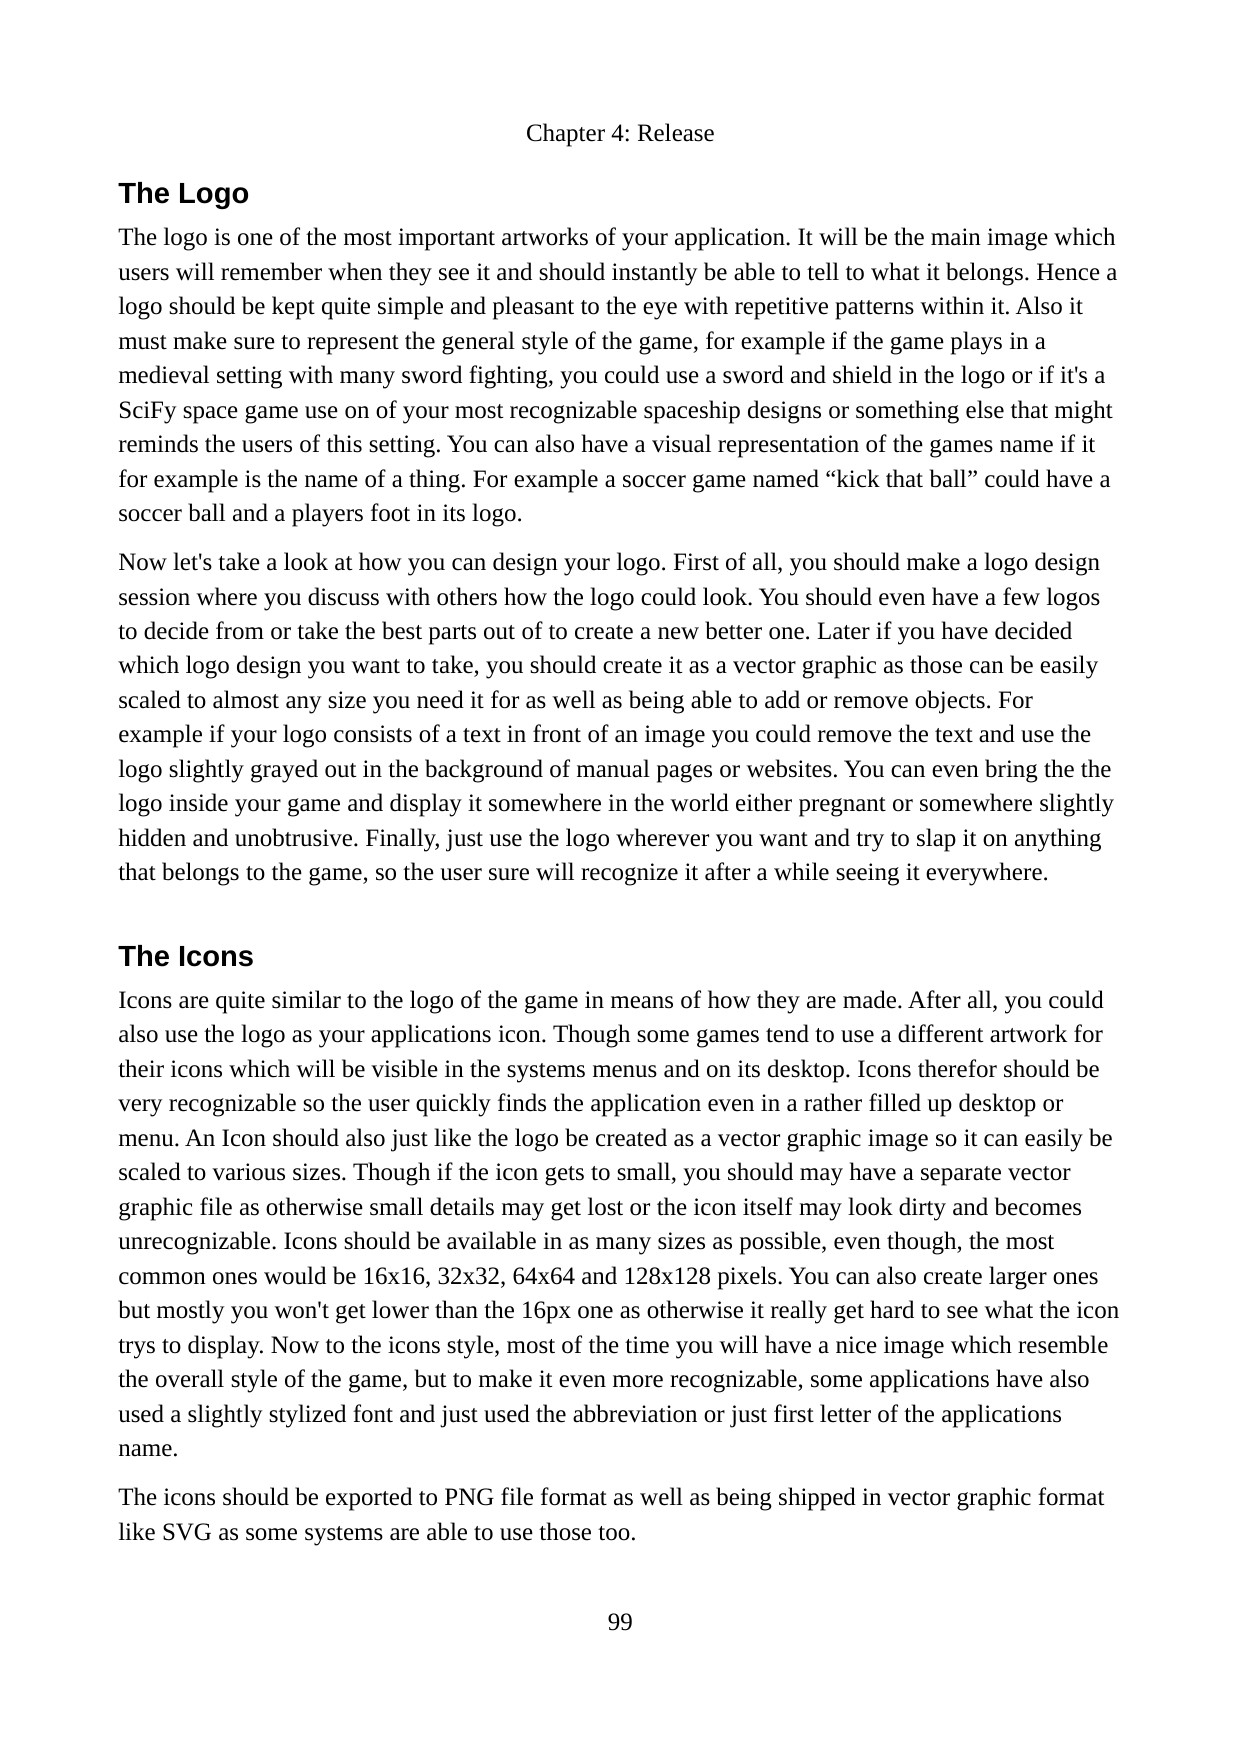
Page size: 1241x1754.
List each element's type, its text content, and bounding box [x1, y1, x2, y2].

text Now let's take a look at how you can design your logo. First of all, you should make a logo design session where you discuss with others how the logo could look. You should even have a few logos to decide from or take the best parts out of to create a new better one. Later if you have decided which logo design you want to take, you should create it as a vector graphic as those can be easily scaled to almost any size you need it for as well as being able to add or remove objects. For example if your logo consists of a text in front of an image you could remove the text and use the logo slightly grayed out in the background of manual pages or websites. You can even bring the the logo inside your game and display it somewhere in the world either pregnant or somewhere slightly hidden and unobtrusive. Finally, just use the logo wherever you want and try to slap it on anything that belongs to the game, so the user sure will recognize it after a while seeing it everywhere. [118, 547, 1122, 886]
subtitle The Icons [118, 939, 1122, 973]
text The icons should be exported to PNG file format as well as being shipped in vector graphic format like SVG as some systems are able to use those too. [118, 1482, 1122, 1546]
text Icons are quite similar to the logo of the game in means of how they are made. After all, you could also use the logo as your applications icon. Though some games tend to use a different artwork for their icons which will be visible in the systems menus and on its desktop. Icons therefor should be very recognizable so the user quickly finds the application even in a rather filled up desktop or menu. An Icon should also just like the logo be created as a vector graphic image so it can easily be scaled to various sizes. Though if the icon gets to small, you should may have a separate vector graphic file as otherwise small details may get lost or the icon itself may look dirty and becomes unrecognizable. Icons should be available in as many sizes as possible, even though, the most common ones would be 16x16, 32x32, 64x64 and 128x128 pixels. You can also create larger ones but mostly you won't get lower than the 16px one as otherwise it really get hard to see what the icon trys to display. Now to the icons style, most of the time you will have a nice image which resemble the overall style of the game, but to make it even more recognizable, some applications have also used a slightly stylized font and just used the abbreviation or just first letter of the applications name. [118, 985, 1122, 1462]
subtitle The Logo [118, 176, 1122, 210]
text The logo is one of the most important artworks of your application. It will be the main image which users will remember when they see it and should instantly be able to tell to what it belongs. Hence a logo should be kept quite simple and pleasant to the eye with repetitive patterns within it. Also it must make sure to represent the general style of the game, for example if the game plays in a medieval setting with many sword fighting, you could use a sword and shield in the logo or if it's a SciFy space game use on of your most recognizable spaceship designs or something else that might reminds the users of this setting. You can also have a visual representation of the games name if it for example is the name of a thing. For example a soccer game named “kick that ball” could have a soccer ball and a players foot in its logo. [118, 222, 1122, 527]
